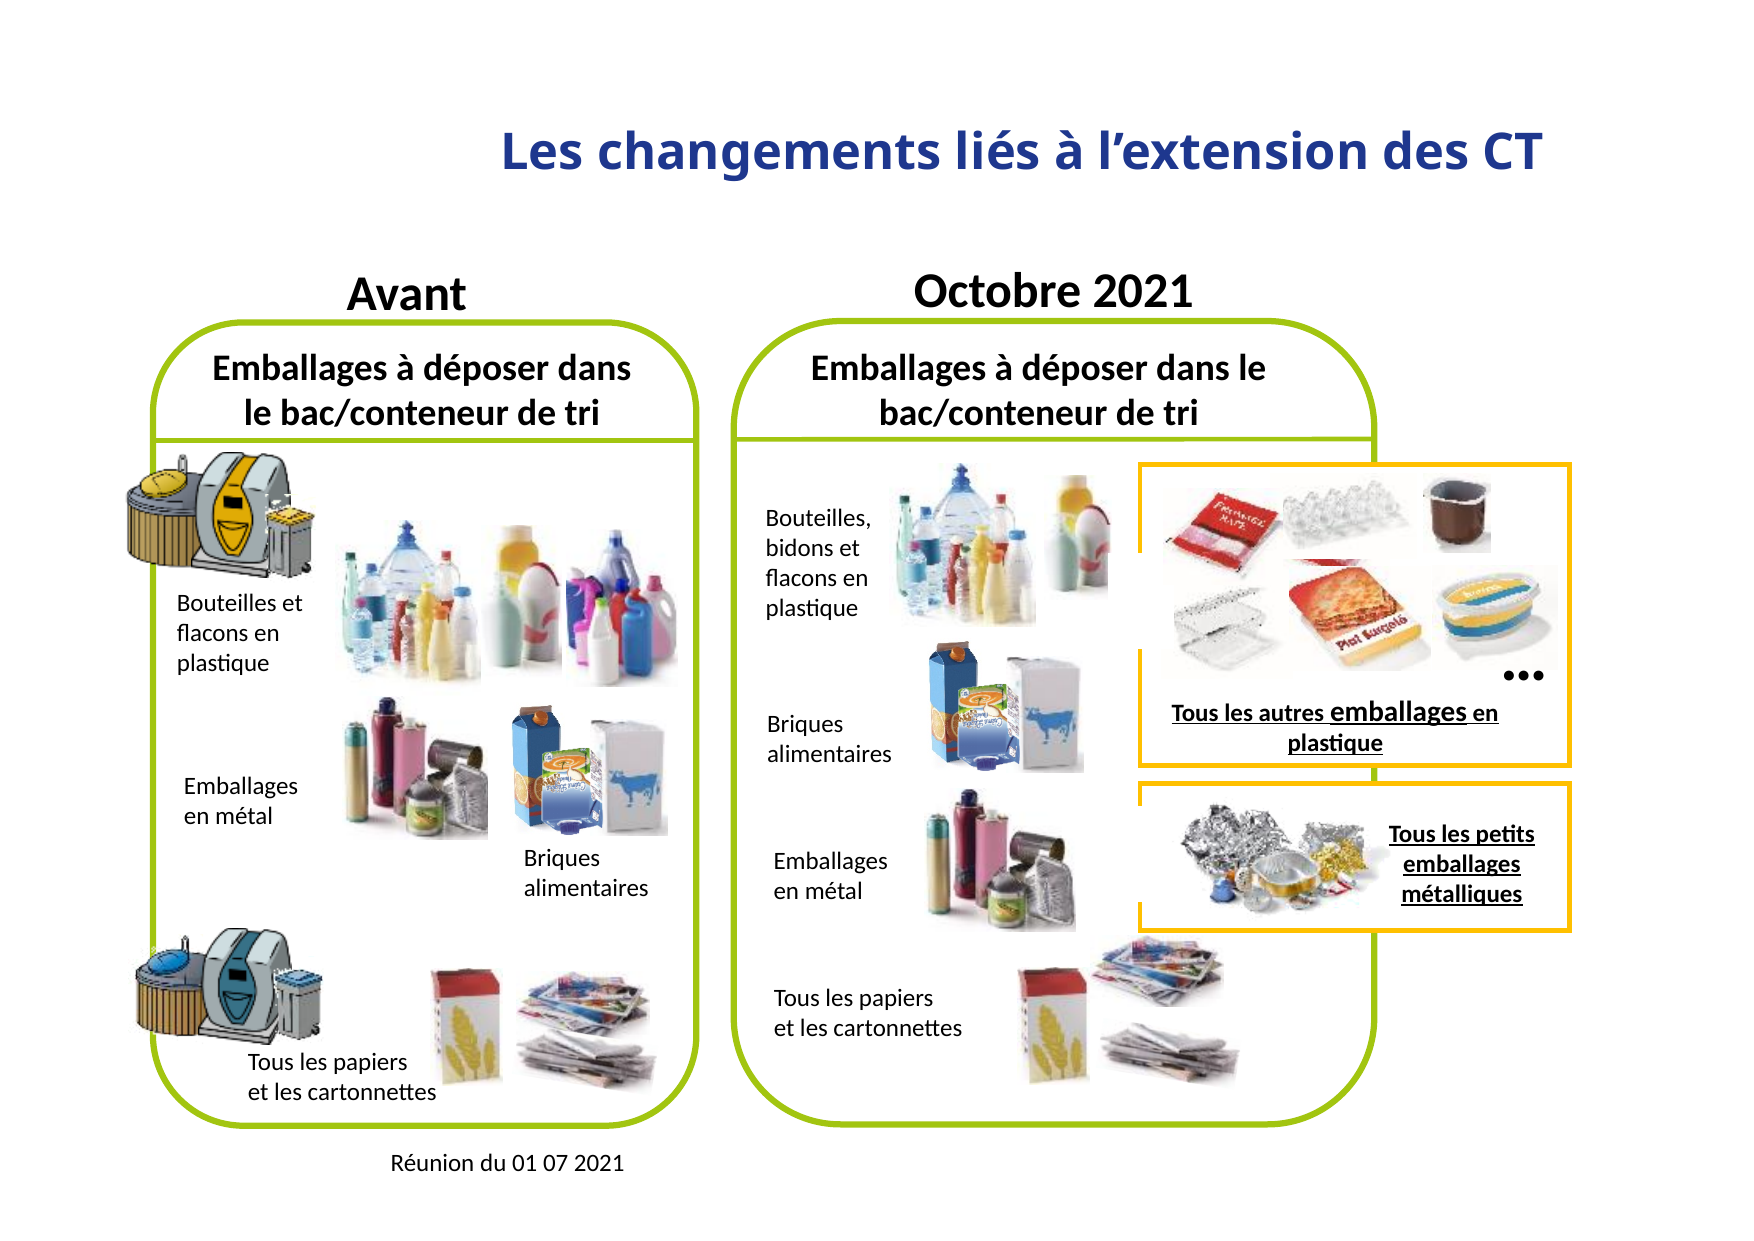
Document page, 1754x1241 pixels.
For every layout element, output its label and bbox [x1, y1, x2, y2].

picture [1423, 473, 1491, 553]
picture [924, 656, 1084, 932]
picture [530, 719, 668, 852]
picture [889, 463, 1036, 776]
picture [128, 928, 346, 1053]
picture [1432, 565, 1558, 670]
picture [566, 529, 678, 687]
picture [512, 971, 658, 1095]
picture [1161, 473, 1431, 679]
picture [1044, 475, 1112, 600]
picture [1160, 783, 1405, 929]
picture [118, 452, 587, 840]
picture [1017, 935, 1224, 1085]
picture [430, 968, 503, 1086]
picture [1096, 1018, 1241, 1089]
